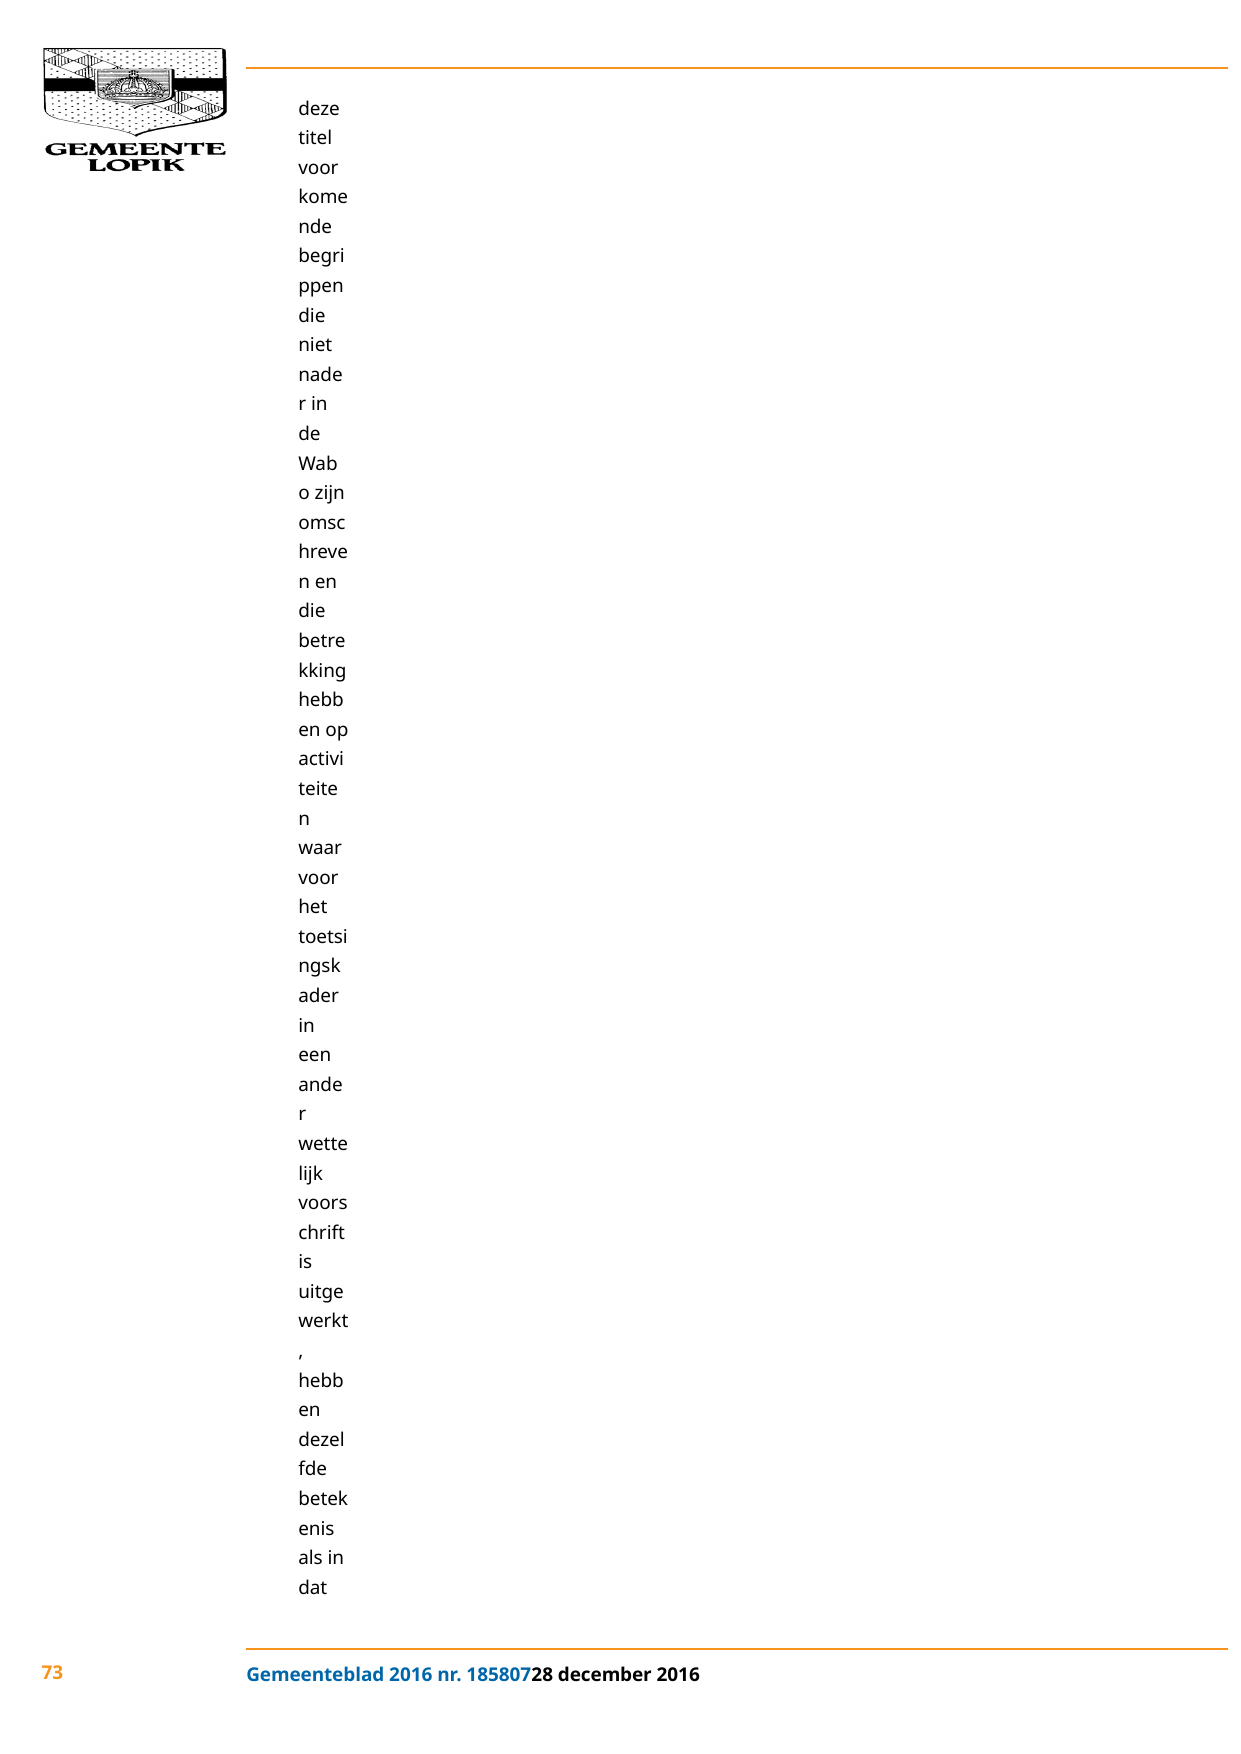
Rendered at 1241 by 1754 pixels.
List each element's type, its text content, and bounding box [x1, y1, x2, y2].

table_cell [248, 95, 298, 1600]
table_cell [348, 95, 398, 1600]
picture [41, 47, 231, 172]
table_cell deze titel voorkomende begrippen die niet nader in de Wabo zijn omschreven en die betrekking hebben op activiteiten waarvoor het toetsingskader in een ander wettelijk voorschrift is uitgewerkt, hebben dezelfde betekenis als in dat [298, 95, 348, 1600]
